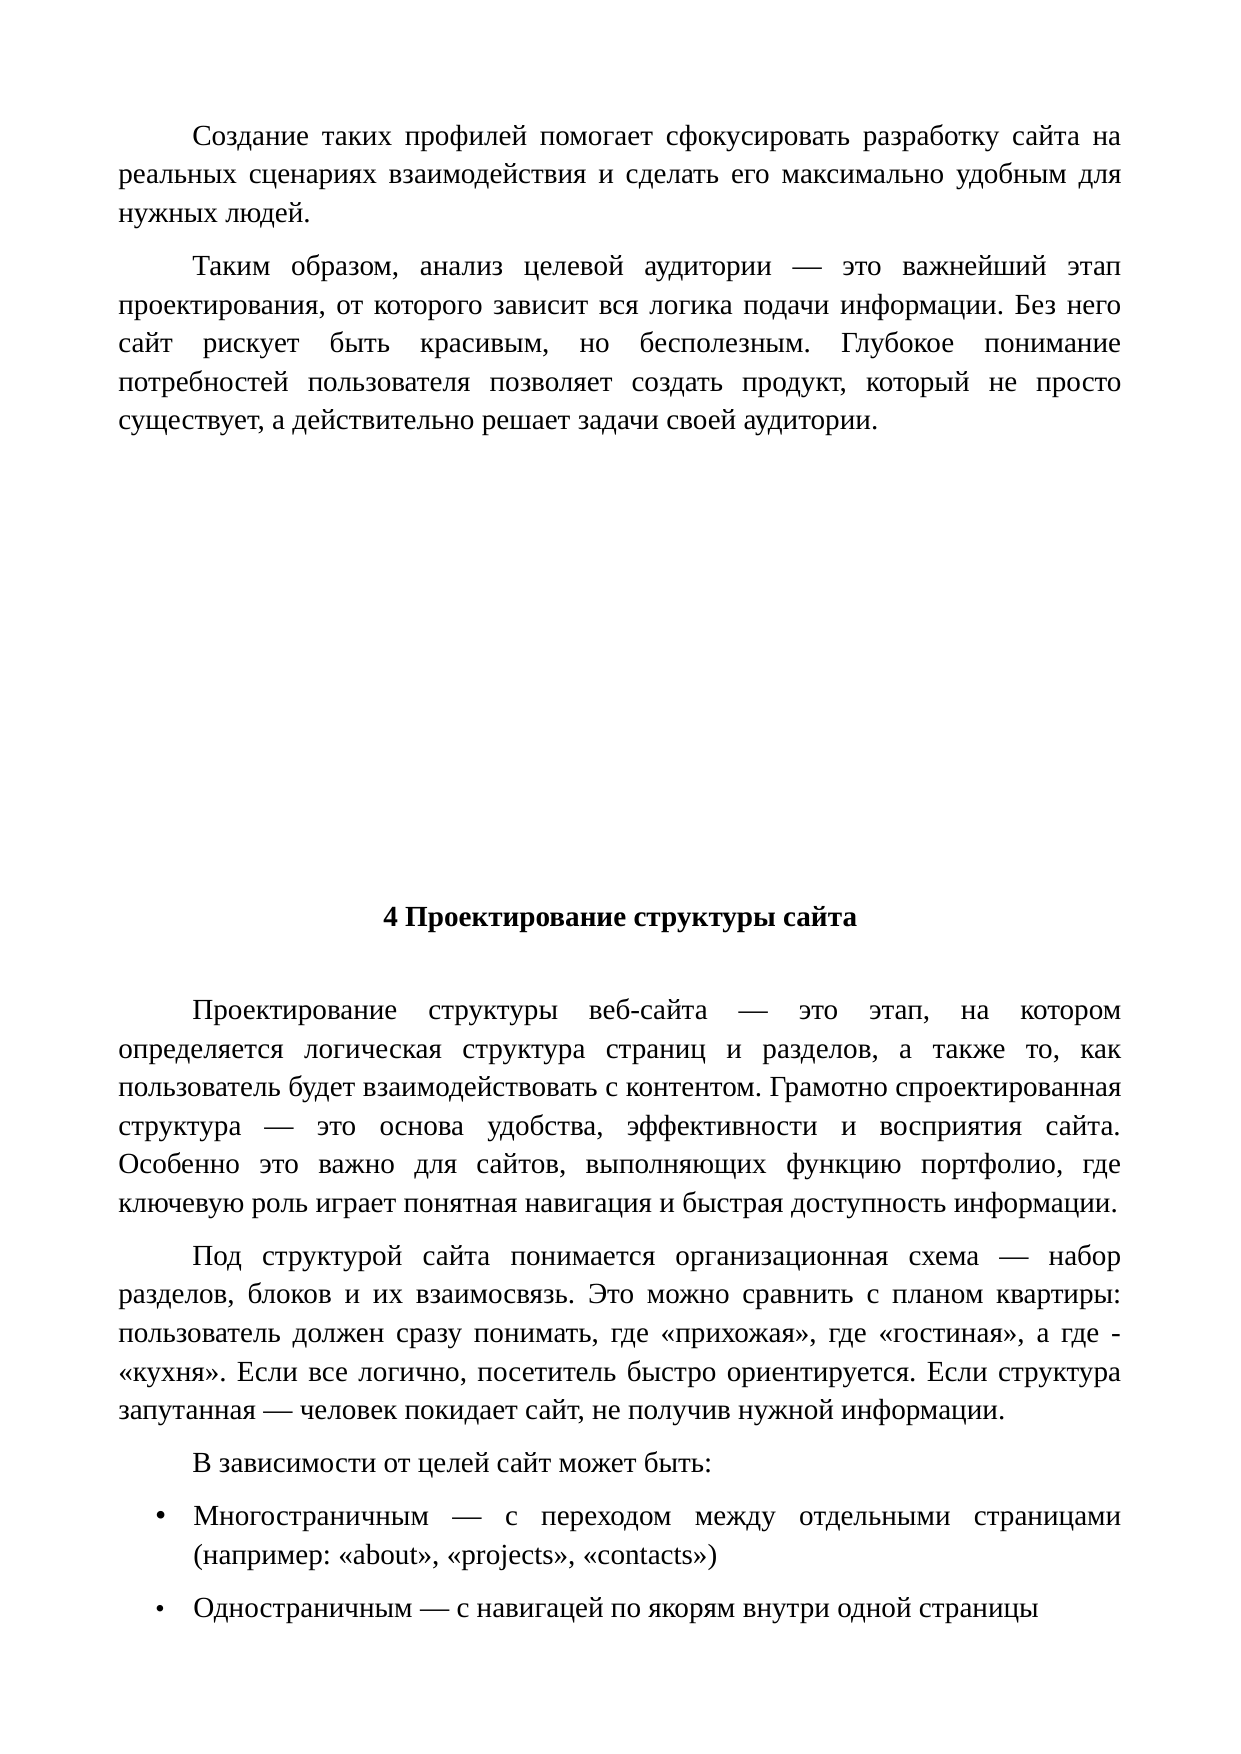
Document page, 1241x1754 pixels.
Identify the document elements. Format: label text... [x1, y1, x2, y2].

list Многостраничным — с переходом между отдельными страницами (например: «about», «projects», «contacts») [156, 1498, 1122, 1571]
text Под структурой сайта понимается организационная схема — набор разделов, блоков и их взаимосвязь. Это можно сравнить с планом квартиры: пользователь должен сразу понимать, где «прихожая», где «гостиная», а где - «кухня». Если все логично, посетитель быстро ориентируется. Если структура запутанная — человек покидает сайт, не получив нужной информации. [118, 1238, 1122, 1426]
list Одностраничным — с навигацей по якорям внутри одной страницы [156, 1590, 1122, 1624]
text В зависимости от целей сайт может быть: [118, 1445, 1122, 1479]
text Таким образом, анализ целевой аудитории — это важнейший этап проектирования, от которого зависит вся логика подачи информации. Без него сайт рискует быть красивым, но бесполезным. Глубокое понимание потребностей пользователя позволяет создать продукт, который не просто существует, а действительно решает задачи своей аудитории. [118, 248, 1122, 436]
text Проектирование структуры веб-сайта — это этап, на котором определяется логическая структура страниц и разделов, а также то, как пользователь будет взаимодействовать с контентом. Грамотно спроектированная структура — это основа удобства, эффективности и восприятия сайта. Особенно это важно для сайтов, выполняющих функцию портфолио, где ключевую роль играет понятная навигация и быстрая доступность информации. [118, 992, 1122, 1218]
text Создание таких профилей помогает сфокусировать разработку сайта на реальных сценариях взаимодействия и сделать его максимально удобным для нужных людей. [118, 118, 1122, 229]
subtitle 4 Проектирование структуры сайта [118, 899, 1122, 932]
